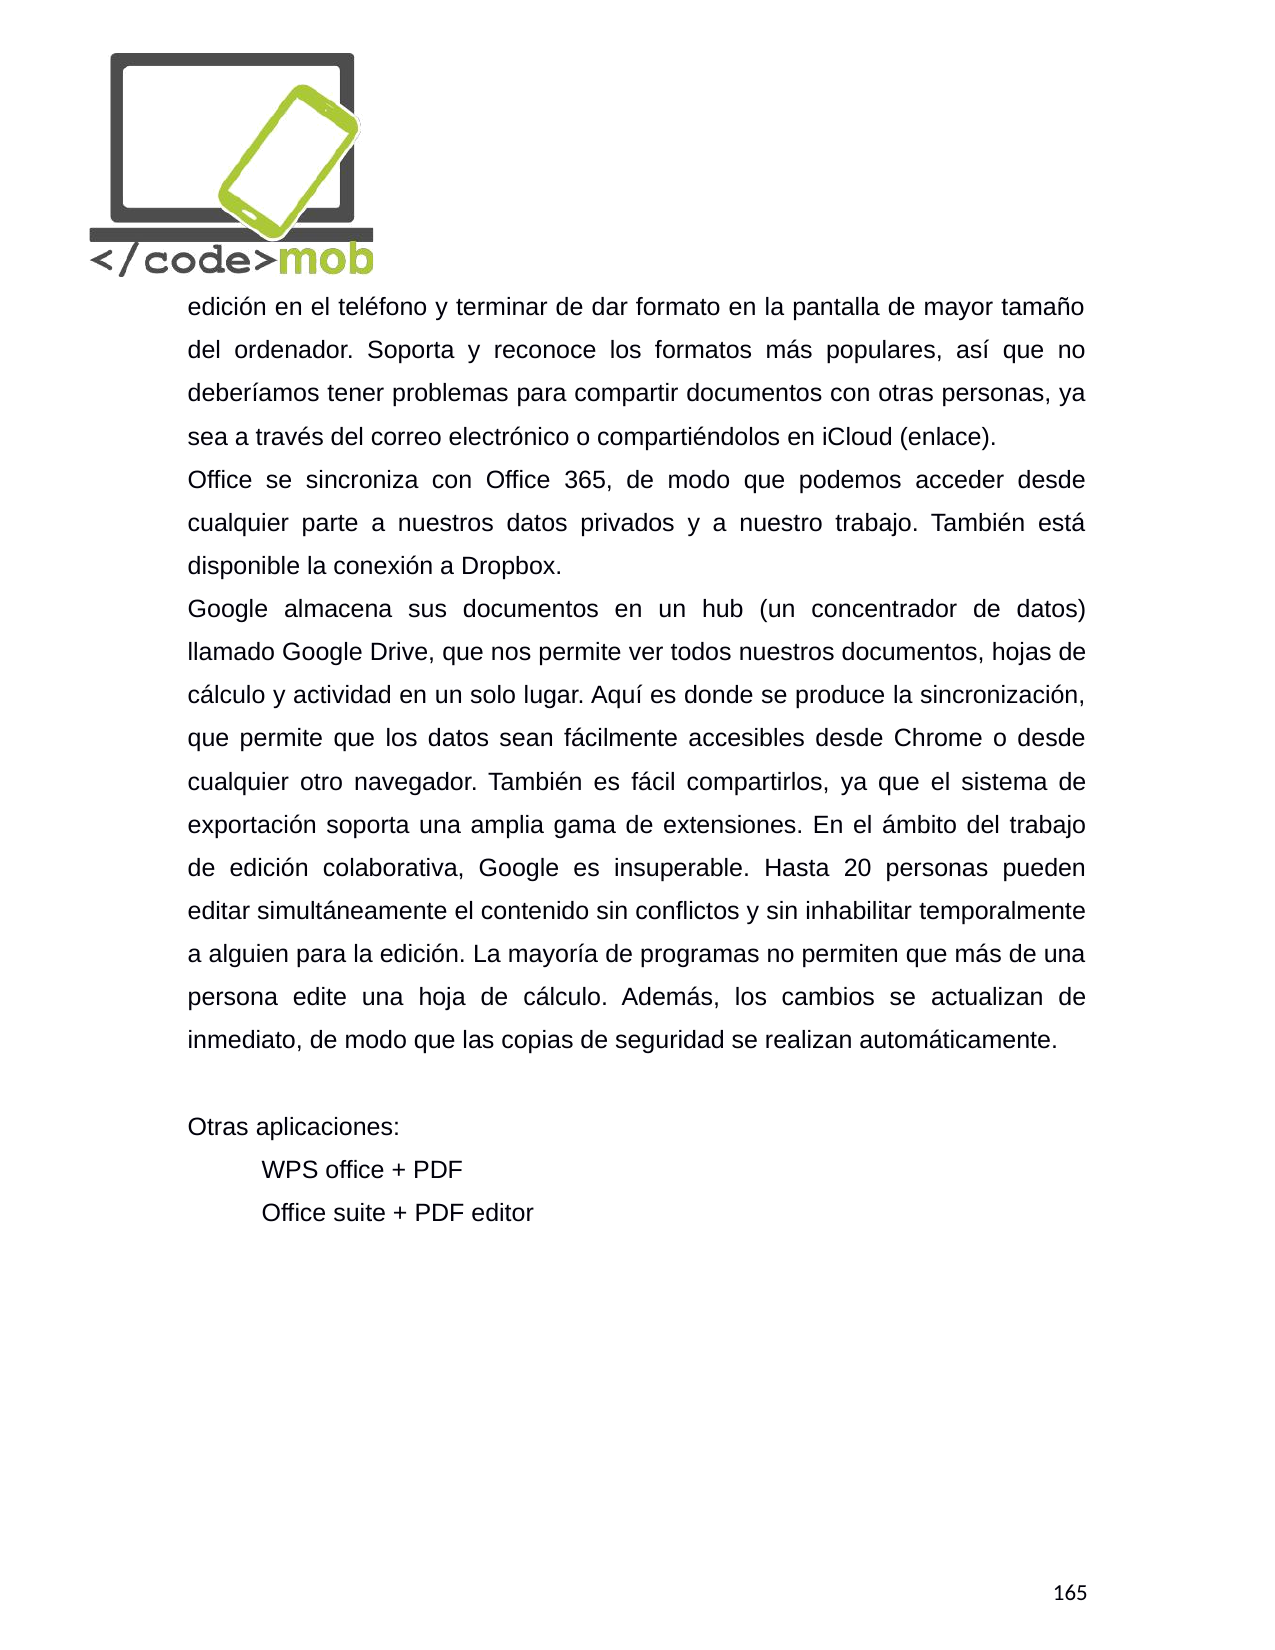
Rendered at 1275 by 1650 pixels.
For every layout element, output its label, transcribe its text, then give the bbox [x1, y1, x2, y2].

text Office se sincroniza con Office 365, de modo que podemos acceder desde cualquier parte a nuestros datos privados y a nuestro trabajo. También está disponible la conexión a Dropbox. [187, 464, 1087, 579]
text WPS office + PDF [187, 1154, 1087, 1183]
text Google almacena sus documentos en un hub (un concentrador de datos) llamado Google Drive, que nos permite ver todos nuestros documentos, hojas de cálculo y actividad en un solo lugar. Aquí es donde se produce la sincronización, que permite que los datos sean fácilmente accesibles desde Chrome o desde cualquier otro navegador. También es fácil compartirlos, ya que el sistema de exportación soporta una amplia gama de extensiones. En el ámbito del trabajo de edición colaborativa, Google es insuperable. Hasta 20 personas pueden editar simultáneamente el contenido sin conflictos y sin inhabilitar temporalmente a alguien para la edición. La mayoría de programas no permiten que más de una persona edite una hoja de cálculo. Además, los cambios se actualizan de inmediato, de modo que las copias de seguridad se realizan automáticamente. [187, 594, 1087, 1054]
text Office suite + PDF editor [187, 1198, 1087, 1226]
text Otras aplicaciones: [187, 1111, 1087, 1140]
picture [89, 53, 374, 277]
text edición en el teléfono y terminar de dar formato en la pantalla de mayor tamaño del ordenador. Soporta y reconoce los formatos más populares, así que no deberíamos tener problemas para compartir documentos con otras personas, ya sea a través del correo electrónico o compartiéndolos en iCloud (enlace). [187, 292, 1087, 450]
